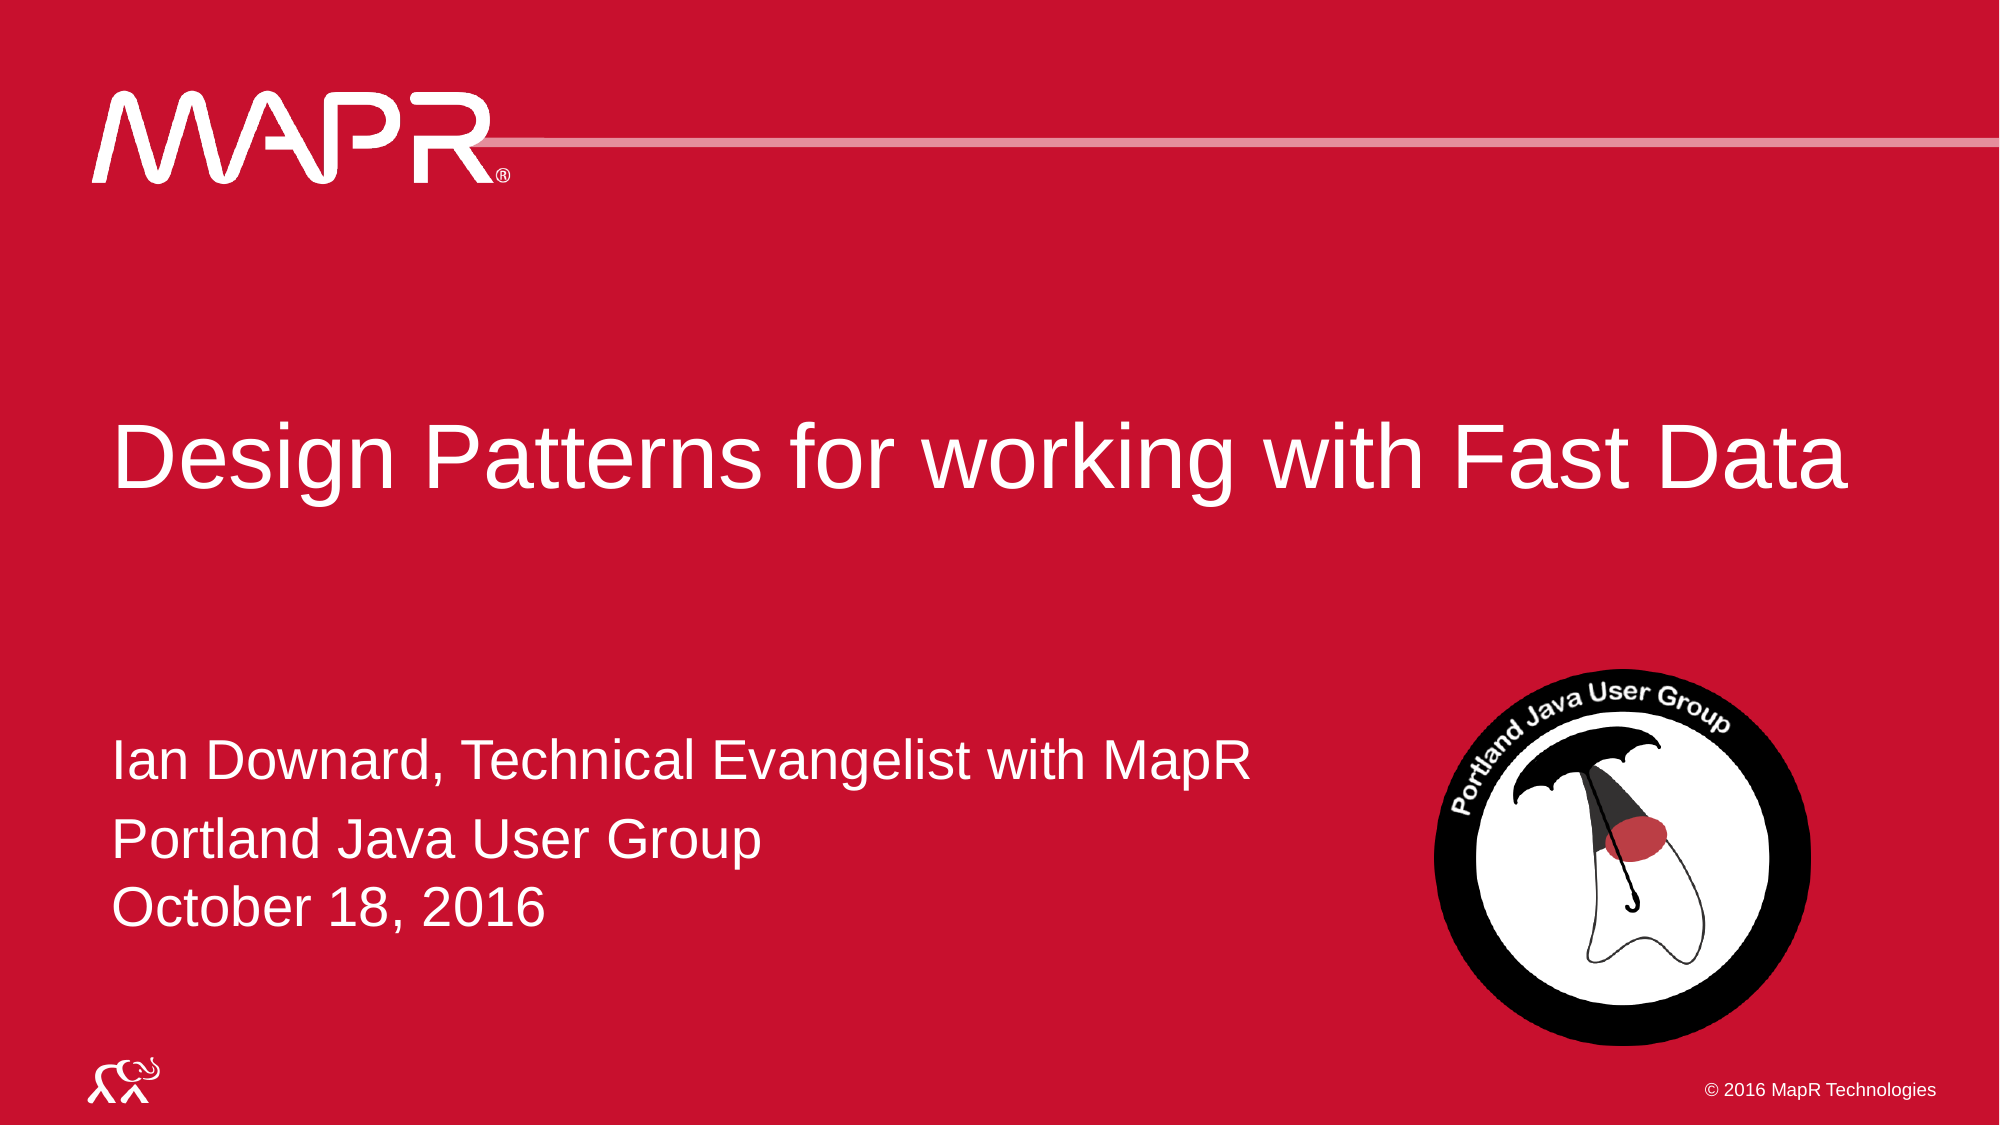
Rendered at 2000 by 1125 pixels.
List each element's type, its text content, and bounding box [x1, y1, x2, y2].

list Ian Downard, Technical Evangelist with MapR Portland Java User Group October 18, 2016 [91, 713, 1937, 1085]
list Design Patterns for working with Fast Data [91, 353, 1937, 517]
picture [77, 1034, 172, 1125]
picture [1434, 669, 1811, 1046]
